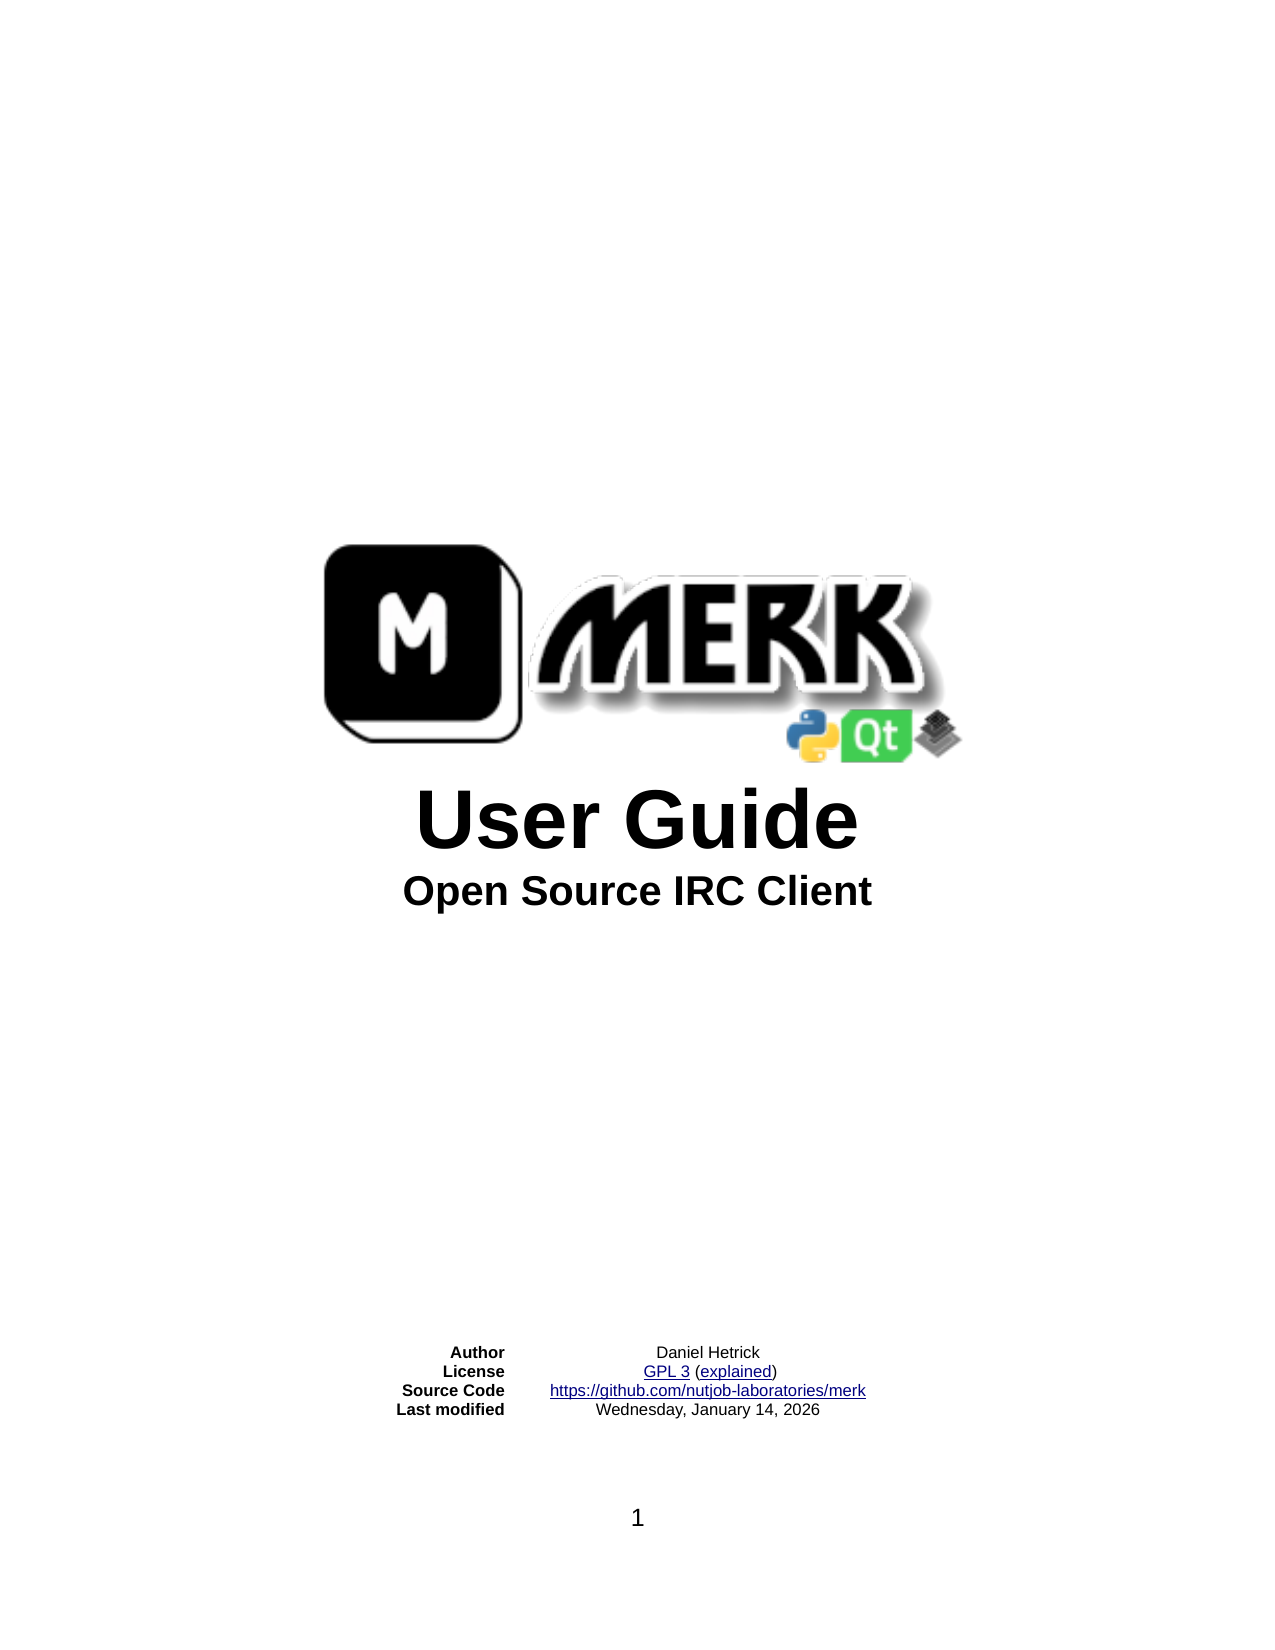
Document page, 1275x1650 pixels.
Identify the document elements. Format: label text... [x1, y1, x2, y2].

picture [304, 520, 971, 771]
table_header Daniel Hetrick [519, 1343, 897, 1362]
table_cell Source Code [378, 1381, 518, 1400]
table_cell License [378, 1362, 518, 1381]
table_cell GPL 3 (explained) [519, 1362, 897, 1381]
table_cell Last modified [378, 1400, 518, 1419]
table_cell Wednesday, January 14, 2026 [519, 1400, 897, 1419]
text Open Source IRC Client [118, 866, 1157, 914]
text User Guide [118, 771, 1157, 866]
table_cell https://github.com/nutjob-laboratories/merk [519, 1381, 897, 1400]
table_header Author [378, 1343, 518, 1362]
